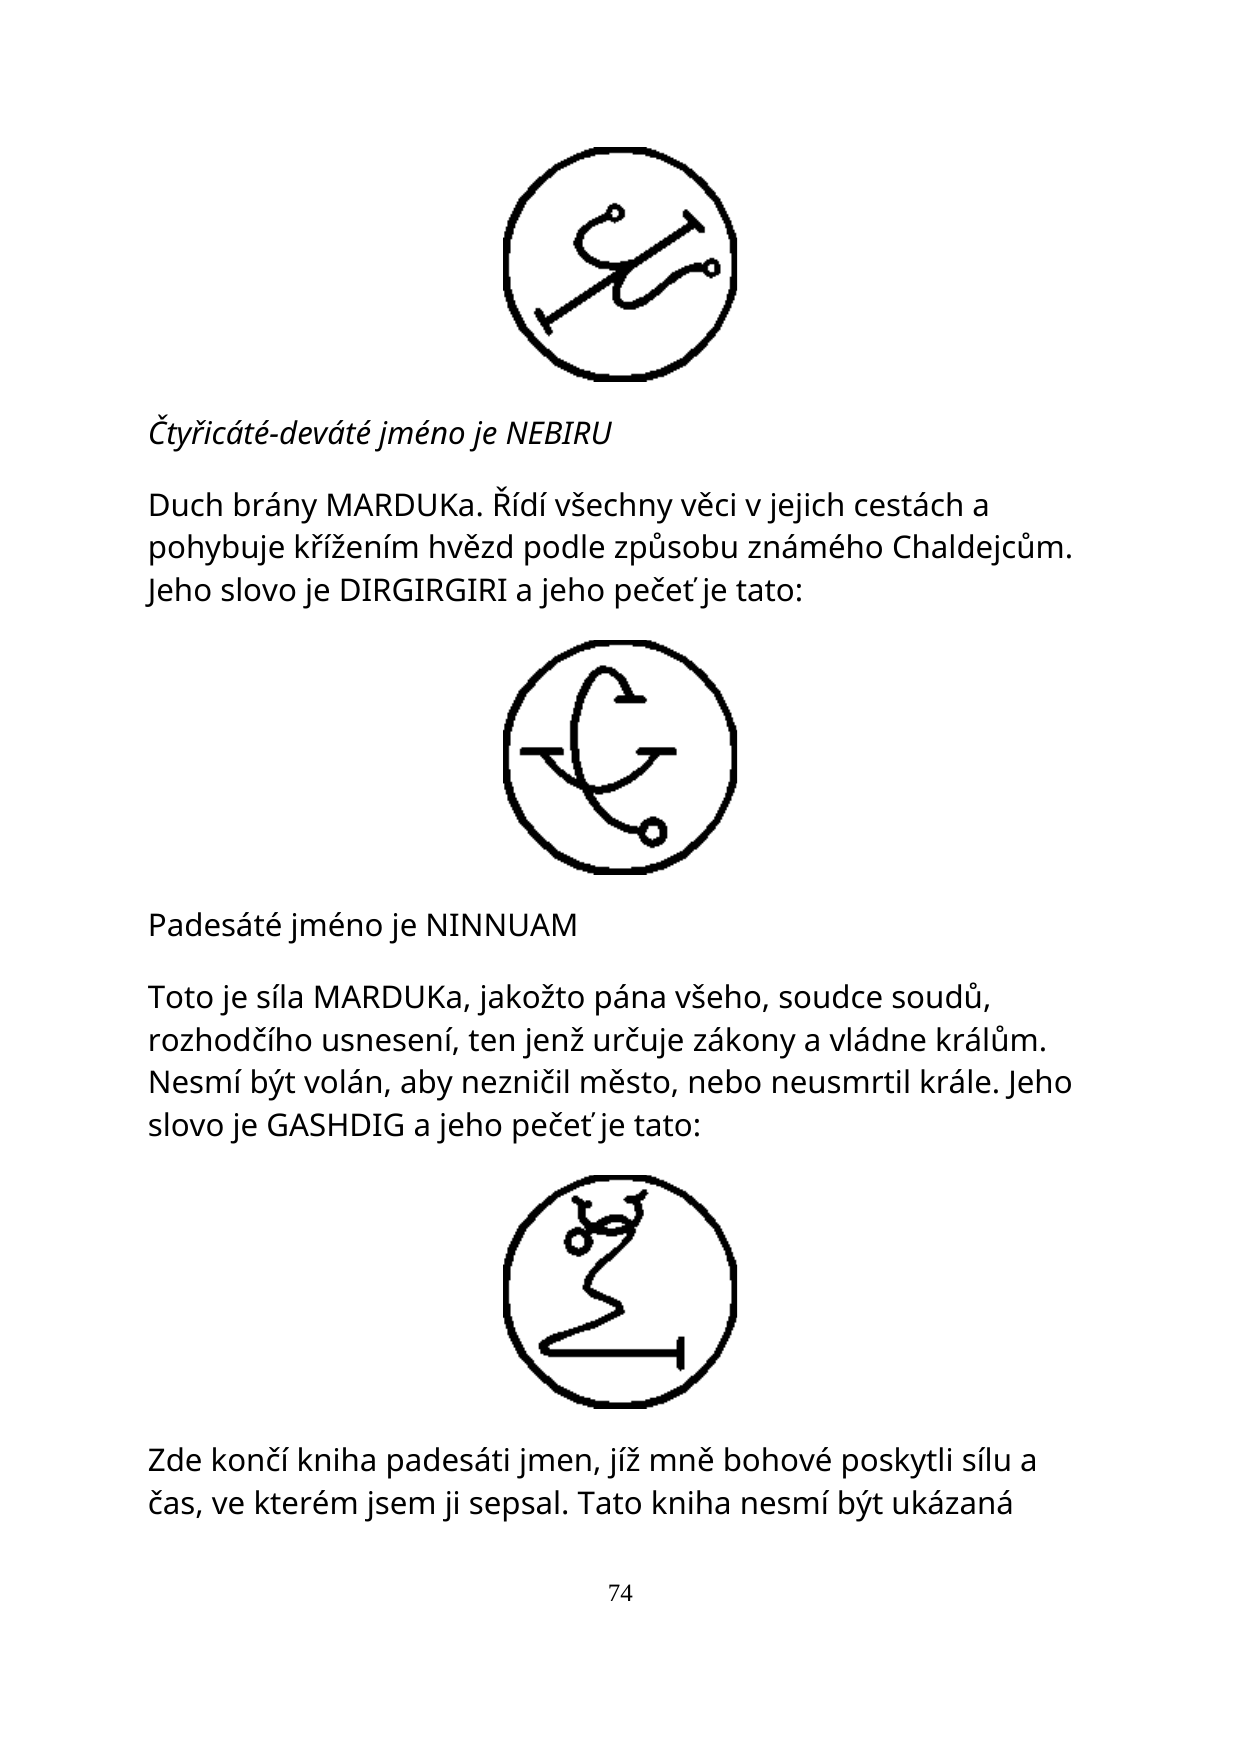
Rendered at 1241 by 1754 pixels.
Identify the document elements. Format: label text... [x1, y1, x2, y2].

picture [503, 147, 738, 382]
text Toto je síla MARDUKa, jakožto pána všeho, soudce soudů, rozhodčího usnesení, ten jenž určuje zákony a vládne králům. Nesmí být volán, aby nezničil město, nebo neusmrtil krále. Jeho slovo je GASHDIG a jeho pečeť je tato: [148, 975, 1093, 1146]
picture [503, 1175, 738, 1409]
text Padesáté jméno je NINNUAM [148, 903, 1093, 946]
text Duch brány MARDUKa. Řídí všechny věci v jejich cestách a pohybuje křížením hvězd podle způsobu známého Chaldejcům. Jeho slovo je DIRGIRGIRI a jeho pečeť je tato: [148, 483, 1093, 611]
text Čtyřicáté-deváté jméno je NEBIRU [148, 411, 1093, 454]
picture [503, 640, 738, 875]
text Zde končí kniha padesáti jmen, jíž mně bohové poskytli sílu a čas, ve kterém jsem ji sepsal. Tato kniha nesmí být ukázaná [148, 1438, 1093, 1523]
